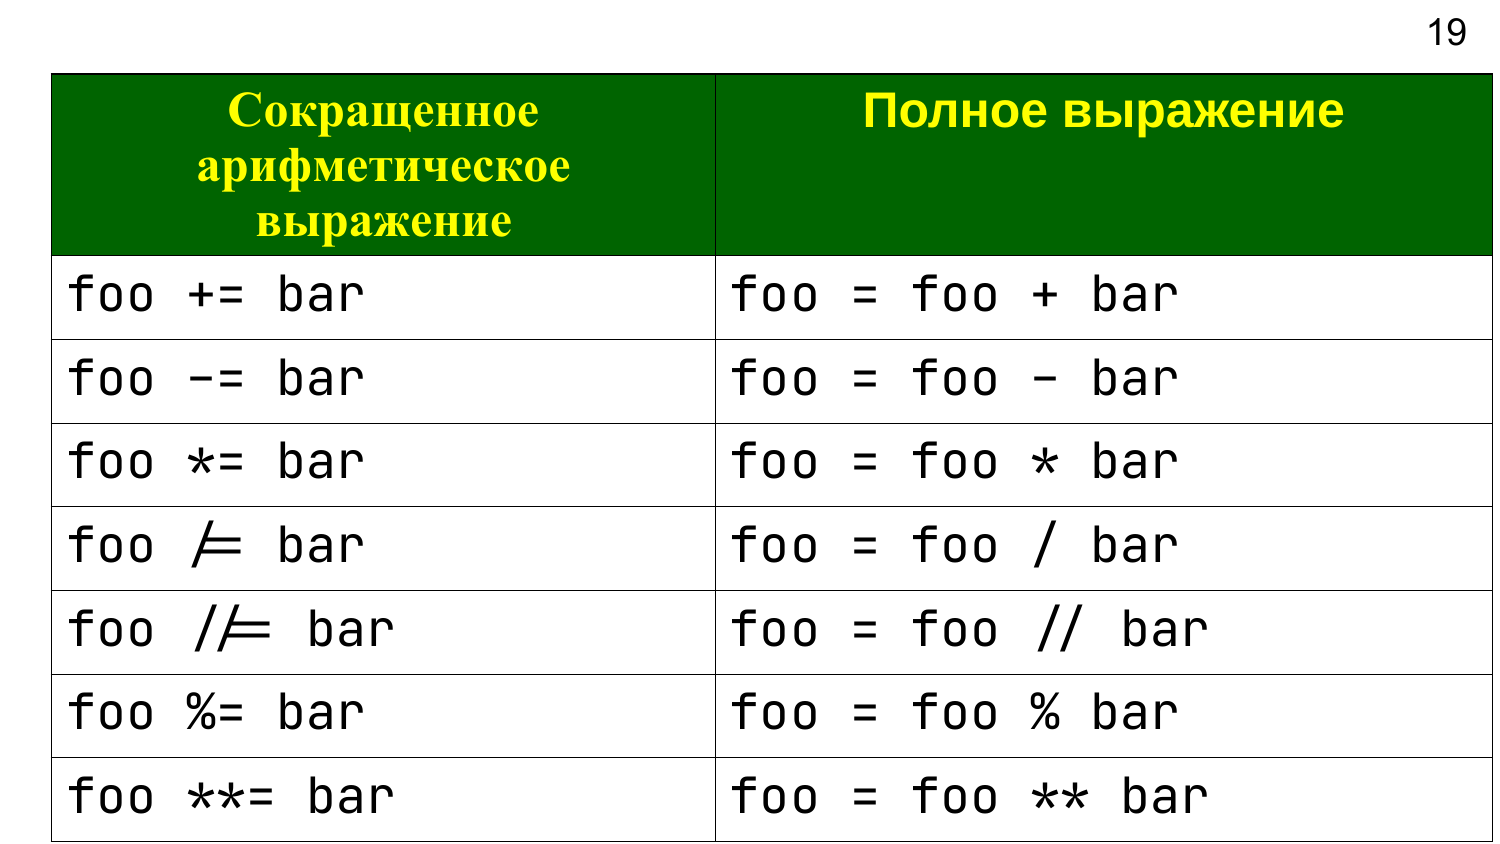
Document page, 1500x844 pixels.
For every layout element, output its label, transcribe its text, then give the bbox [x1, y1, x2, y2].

table_cell foo /= bar [52, 507, 715, 590]
table_cell foo += bar [52, 256, 715, 339]
table_header Полное выражение [716, 75, 1492, 255]
table_cell foo = foo // bar [716, 591, 1492, 674]
table_header Сокращенное арифметическое выражение [52, 75, 715, 255]
table_cell foo *= bar [52, 424, 715, 506]
table_cell foo = foo ** bar [716, 758, 1492, 841]
table_cell foo //= bar [52, 591, 715, 674]
table_cell foo = foo / bar [716, 507, 1492, 590]
table_cell foo -= bar [52, 340, 715, 423]
table_cell foo **= bar [52, 758, 715, 841]
table_cell foo = foo % bar [716, 675, 1492, 757]
table_cell foo %= bar [52, 675, 715, 757]
table_cell foo = foo - bar [716, 340, 1492, 423]
table_cell foo = foo + bar [716, 256, 1492, 339]
table_cell foo = foo * bar [716, 424, 1492, 506]
